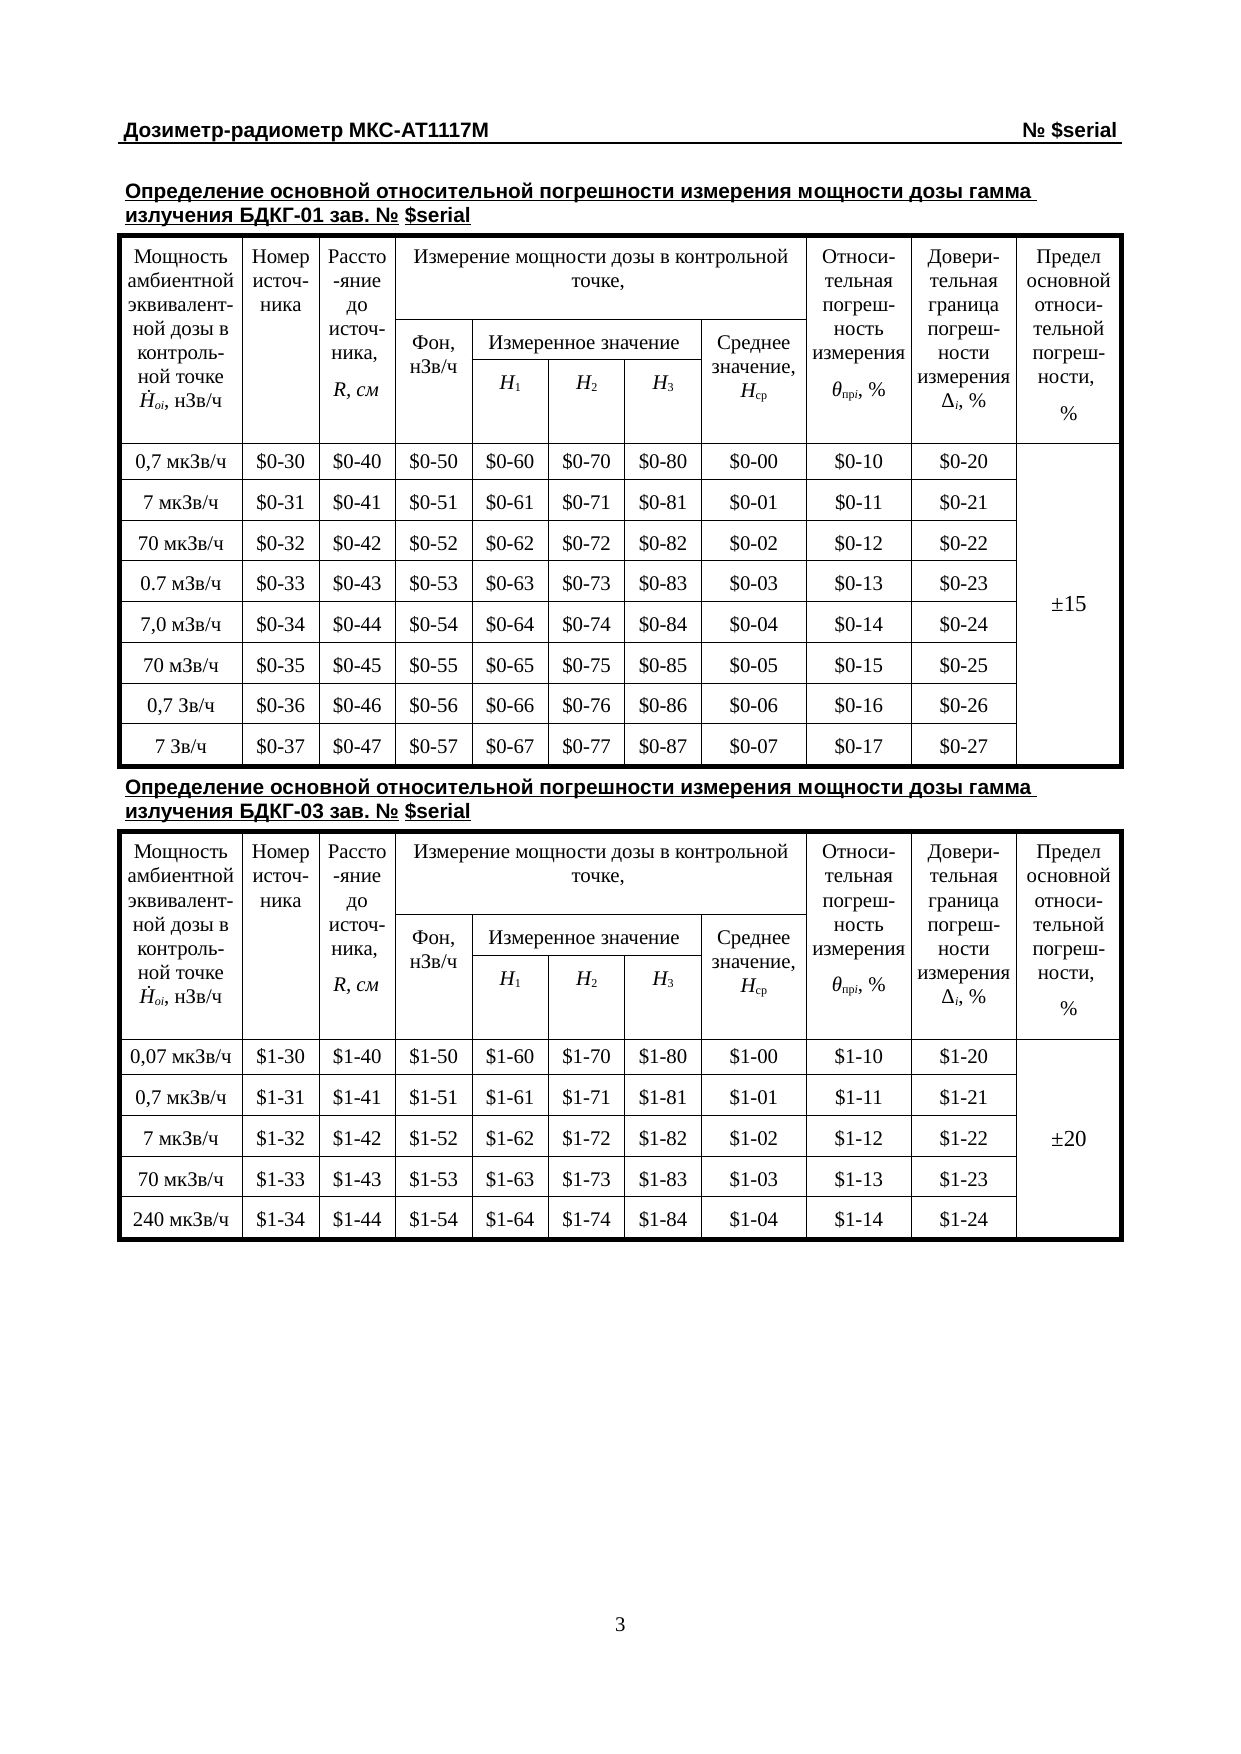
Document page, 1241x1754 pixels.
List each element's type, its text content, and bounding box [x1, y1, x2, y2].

table_cell $0-14 [807, 602, 911, 642]
table_cell $1-72 [549, 1116, 624, 1156]
table_cell 70 мкЗв/ч [122, 521, 242, 560]
table_cell $0-71 [549, 480, 624, 519]
table_cell $0-22 [912, 521, 1016, 560]
table_cell $0-56 [396, 684, 472, 723]
table_cell $0-54 [396, 602, 472, 642]
table_cell $0-83 [625, 561, 701, 601]
table_cell $1-23 [912, 1157, 1016, 1196]
table_cell $0-76 [549, 684, 624, 723]
table_cell $0-25 [912, 643, 1016, 682]
table_cell 240 мкЗв/ч [122, 1197, 242, 1237]
table_cell $1-51 [396, 1075, 472, 1115]
table_cell $1-84 [625, 1197, 701, 1237]
table_cell $1-21 [912, 1075, 1016, 1115]
table_cell 0,7 мкЗв/ч [122, 1075, 242, 1115]
table_cell $1-14 [807, 1197, 911, 1237]
table_cell $1-61 [473, 1075, 548, 1115]
table_cell $0-30 [243, 444, 319, 479]
table_cell $0-40 [320, 444, 395, 479]
table_cell $1-00 [702, 1040, 806, 1074]
table_cell Рассто-яние до источ-ника, R, см [320, 238, 395, 443]
table_cell Довери-тельная граница погреш-ности измерения Δi, % [912, 834, 1016, 1038]
table_cell Фон, нЗв/ч [396, 320, 472, 443]
table_cell $0-86 [625, 684, 701, 723]
table_cell Среднее значение, Hср [702, 320, 806, 443]
table_cell $0-00 [702, 444, 806, 479]
table_cell 7 Зв/ч [122, 724, 242, 764]
table_cell $1-82 [625, 1116, 701, 1156]
table_cell $0-27 [912, 724, 1016, 764]
table_cell 0,7 Зв/ч [122, 684, 242, 723]
table_cell $0-13 [807, 561, 911, 601]
table_cell 70 мкЗв/ч [122, 1157, 242, 1196]
table_cell $0-33 [243, 561, 319, 601]
table_cell $1-30 [243, 1040, 319, 1074]
table_cell H2 [549, 360, 624, 443]
table_cell $0-02 [702, 521, 806, 560]
table_cell $0-24 [912, 602, 1016, 642]
table_cell Измеренное значение [473, 320, 701, 359]
table_cell 0.7 мЗв/ч [122, 561, 242, 601]
table_cell $0-46 [320, 684, 395, 723]
table_cell $0-66 [473, 684, 548, 723]
table_cell Среднее значение, Hср [702, 915, 806, 1038]
table_cell $0-37 [243, 724, 319, 764]
table_cell Номер источ-ника [243, 238, 319, 443]
table_cell $0-42 [320, 521, 395, 560]
table_cell $0-57 [396, 724, 472, 764]
table_cell Измерение мощности дозы в контрольной точке, [396, 238, 806, 319]
table_cell $0-62 [473, 521, 548, 560]
table_cell $1-03 [702, 1157, 806, 1196]
table_cell Рассто-яние до источ-ника, R, см [320, 834, 395, 1038]
table_cell Довери-тельная граница погреш-ности измерения Δi, % [912, 238, 1016, 443]
table_cell $1-81 [625, 1075, 701, 1115]
table_cell Фон, нЗв/ч [396, 915, 472, 1038]
table_cell $0-64 [473, 602, 548, 642]
table_cell $1-74 [549, 1197, 624, 1237]
table_cell $0-47 [320, 724, 395, 764]
table_cell $1-12 [807, 1116, 911, 1156]
table_cell $0-87 [625, 724, 701, 764]
table_cell $0-81 [625, 480, 701, 519]
table_cell H3 [625, 360, 701, 443]
table_cell Относи-тельная погреш-ность измерения θпрi, % [807, 238, 911, 443]
table_cell $1-11 [807, 1075, 911, 1115]
table_cell $0-01 [702, 480, 806, 519]
table_cell Относи-тельная погреш-ность измерения θпрi, % [807, 834, 911, 1038]
table_cell $0-26 [912, 684, 1016, 723]
table_cell $1-31 [243, 1075, 319, 1115]
table_cell $1-62 [473, 1116, 548, 1156]
table_cell $1-02 [702, 1116, 806, 1156]
table_cell $1-34 [243, 1197, 319, 1237]
table_cell $0-70 [549, 444, 624, 479]
table_cell $1-32 [243, 1116, 319, 1156]
table_cell $1-64 [473, 1197, 548, 1237]
table_cell Предел основной относи-тельной погреш-ности, % [1017, 238, 1119, 443]
table_cell Предел основной относи-тельной погреш-ности, % [1017, 834, 1119, 1038]
table_cell $1-13 [807, 1157, 911, 1196]
table_cell $0-34 [243, 602, 319, 642]
table_cell $0-32 [243, 521, 319, 560]
table_cell $0-16 [807, 684, 911, 723]
table_cell $1-70 [549, 1040, 624, 1074]
table_cell $0-82 [625, 521, 701, 560]
table_cell $0-17 [807, 724, 911, 764]
table_cell $0-73 [549, 561, 624, 601]
table_cell $0-21 [912, 480, 1016, 519]
table_cell $0-45 [320, 643, 395, 682]
table_cell Измерение мощности дозы в контрольной точке, [396, 834, 806, 914]
table_cell Мощность амбиентной эквивалент-ной дозы в контроль-ной точке Ḣoi, нЗв/ч [122, 834, 242, 1038]
table_cell $1-41 [320, 1075, 395, 1115]
table_cell $0-41 [320, 480, 395, 519]
table_cell $0-36 [243, 684, 319, 723]
table_cell $1-53 [396, 1157, 472, 1196]
table_cell 70 мЗв/ч [122, 643, 242, 682]
table_cell $0-23 [912, 561, 1016, 601]
table_cell $1-22 [912, 1116, 1016, 1156]
table_cell $0-44 [320, 602, 395, 642]
table_cell $0-52 [396, 521, 472, 560]
table_cell $0-67 [473, 724, 548, 764]
table_cell $1-33 [243, 1157, 319, 1196]
table_cell $0-06 [702, 684, 806, 723]
table_cell $0-10 [807, 444, 911, 479]
table_cell $0-84 [625, 602, 701, 642]
table_cell Измеренное значение [473, 915, 701, 955]
table_cell $1-20 [912, 1040, 1016, 1074]
table_cell Номер источ-ника [243, 834, 319, 1038]
table_cell 0,07 мкЗв/ч [122, 1040, 242, 1074]
table_cell $0-75 [549, 643, 624, 682]
table_cell $0-11 [807, 480, 911, 519]
table_cell $1-80 [625, 1040, 701, 1074]
table_cell $0-03 [702, 561, 806, 601]
table_cell 7,0 мЗв/ч [122, 602, 242, 642]
table_cell $1-44 [320, 1197, 395, 1237]
table_cell $0-43 [320, 561, 395, 601]
table_cell $0-55 [396, 643, 472, 682]
table_cell 0,7 мкЗв/ч [122, 444, 242, 479]
table_cell $1-40 [320, 1040, 395, 1074]
table_cell $0-05 [702, 643, 806, 682]
table_cell $0-60 [473, 444, 548, 479]
table_cell $0-31 [243, 480, 319, 519]
table_cell $0-50 [396, 444, 472, 479]
table_cell H2 [549, 956, 624, 1038]
table_cell $0-77 [549, 724, 624, 764]
table_cell $1-10 [807, 1040, 911, 1074]
table_cell $1-63 [473, 1157, 548, 1196]
table_cell H1 [473, 956, 548, 1038]
table_cell Мощность амбиентной эквивалент-ной дозы в контроль-ной точке Ḣoi, нЗв/ч [122, 238, 242, 443]
table_cell $0-04 [702, 602, 806, 642]
table_cell $0-53 [396, 561, 472, 601]
table_cell 7 мкЗв/ч [122, 1116, 242, 1156]
table_cell $0-35 [243, 643, 319, 682]
table_cell $1-01 [702, 1075, 806, 1115]
table_cell $1-71 [549, 1075, 624, 1115]
table_cell H1 [473, 360, 548, 443]
table_cell ±15 [1017, 444, 1119, 764]
table_cell $0-80 [625, 444, 701, 479]
table_cell $1-52 [396, 1116, 472, 1156]
table_cell $1-73 [549, 1157, 624, 1196]
table_cell $1-54 [396, 1197, 472, 1237]
table_cell $0-12 [807, 521, 911, 560]
table_cell $0-61 [473, 480, 548, 519]
table_cell 7 мкЗв/ч [122, 480, 242, 519]
table_cell H3 [625, 956, 701, 1038]
table_cell $1-83 [625, 1157, 701, 1196]
table_cell $1-42 [320, 1116, 395, 1156]
table_cell $0-07 [702, 724, 806, 764]
table_cell $1-50 [396, 1040, 472, 1074]
table_cell $0-85 [625, 643, 701, 682]
table_cell $1-60 [473, 1040, 548, 1074]
table_header Определение основной относительной погрешности измерения мощности дозы гамма излучения БДКГ-03 зав. № $serial [119, 769, 1121, 828]
table_cell ±20 [1017, 1040, 1119, 1237]
table_cell $1-43 [320, 1157, 395, 1196]
table_cell $0-15 [807, 643, 911, 682]
table_cell $0-72 [549, 521, 624, 560]
table_cell $1-04 [702, 1197, 806, 1237]
table_header Определение основной относительной погрешности измерения мощности дозы гамма излучения БДКГ-01 зав. № $serial [119, 174, 1121, 233]
table_cell $0-63 [473, 561, 548, 601]
table_cell $0-74 [549, 602, 624, 642]
table_cell $0-51 [396, 480, 472, 519]
table_cell $0-65 [473, 643, 548, 682]
table_cell $1-24 [912, 1197, 1016, 1237]
table_cell $0-20 [912, 444, 1016, 479]
